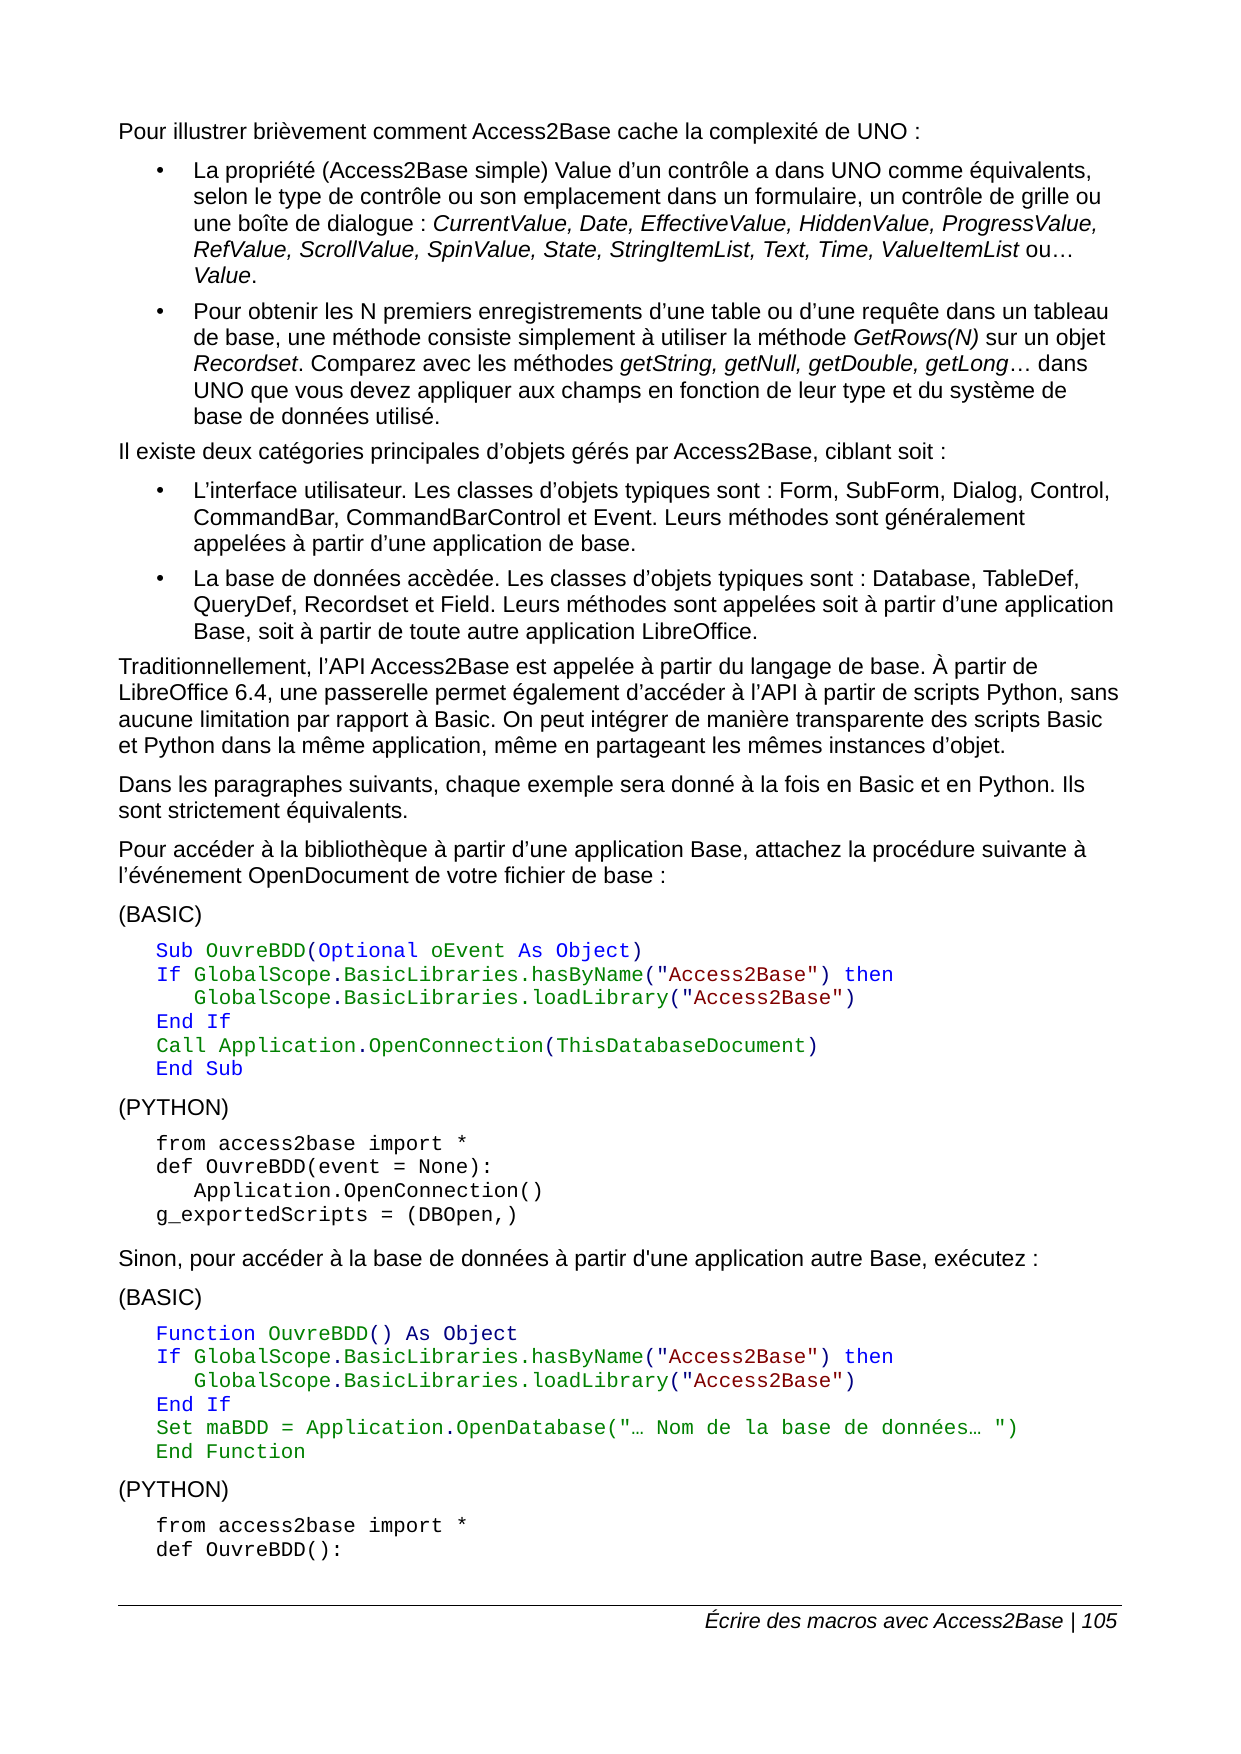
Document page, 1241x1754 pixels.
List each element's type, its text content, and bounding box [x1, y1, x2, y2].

text GlobalScope.BasicLibraries.loadLibrary("Access2Base") [156, 987, 1122, 1011]
text End Sub [156, 1058, 1122, 1082]
text (PYTHON) [118, 1094, 1122, 1120]
text (BASIC) [118, 901, 1122, 928]
text If GlobalScope.BasicLibraries.hasByName("Access2Base") then [156, 1346, 1122, 1370]
text def OuvreBDD(): [156, 1539, 1122, 1562]
text End If [156, 1011, 1122, 1035]
list Pour obtenir les N premiers enregistrements d’une table ou d’une requête dans un tableau de base, une méthode consiste simplement à utiliser la méthode GetRows(N) sur un objet Recordset. Comparez avec les méthodes getString, getNull, getDouble, getLong… dans UNO que vous devez appliquer aux champs en fonction de leur type et du système de base de données utilisé. [156, 298, 1122, 429]
text Application.OpenConnection() [156, 1180, 1122, 1203]
text Call Application.OpenConnection(ThisDatabaseDocument) [156, 1035, 1122, 1058]
list Pour illustrer brièvement comment Access2Base cache la complexité de UNO : [118, 118, 1122, 144]
text Sub OuvreBDD(Optional oEvent As Object) [156, 940, 1122, 964]
list La propriété (Access2Base simple) Value d’un contrôle a dans UNO comme équivalents, selon le type de contrôle ou son emplacement dans un formulaire, un contrôle de grille ou une boîte de dialogue : CurrentValue, Date, EffectiveValue, HiddenValue, ProgressValue, RefValue, ScrollValue, SpinValue, State, StringItemList, Text, Time, ValueItemList ou… Value. [156, 157, 1122, 289]
text If GlobalScope.BasicLibraries.hasByName("Access2Base") then [156, 964, 1122, 987]
text Set maBDD = Application.OpenDatabase("… Nom de la base de données… ") [156, 1417, 1122, 1441]
text Function OuvreBDD() As Object [156, 1323, 1122, 1346]
text Dans les paragraphes suivants, chaque exemple sera donné à la fois en Basic et en Python. Ils sont strictement équivalents. [118, 771, 1122, 823]
text (PYTHON) [118, 1476, 1122, 1503]
text def OuvreBDD(event = None): [156, 1156, 1122, 1180]
list L’interface utilisateur. Les classes d’objets typiques sont : Form, SubForm, Dialog, Control, CommandBar, CommandBarControl et Event. Leurs méthodes sont généralement appelées à partir d’une application de base. [156, 477, 1122, 556]
text g_exportedScripts = (DBOpen,) [156, 1203, 1122, 1227]
text Traditionnellement, l’API Access2Base est appelée à partir du langage de base. À partir de LibreOffice 6.4, une passerelle permet également d’accéder à l’API à partir de scripts Python, sans aucune limitation par rapport à Basic. On peut intégrer de manière transparente des scripts Basic et Python dans la même application, même en partageant les mêmes instances d’objet. [118, 653, 1122, 758]
text Pour accéder à la bibliothèque à partir d’une application Base, attachez la procédure suivante à l’événement OpenDocument de votre fichier de base : [118, 836, 1122, 889]
text (BASIC) [118, 1284, 1122, 1310]
list Sinon, pour accéder à la base de données à partir d'une application autre Base, exécutez : [118, 1245, 1122, 1271]
text End Function [156, 1441, 1122, 1464]
text End If [156, 1393, 1122, 1417]
text GlobalScope.BasicLibraries.loadLibrary("Access2Base") [156, 1370, 1122, 1393]
text from access2base import * [156, 1515, 1122, 1539]
text from access2base import * [156, 1133, 1122, 1156]
list La base de données accèdée. Les classes d’objets typiques sont : Database, TableDef, QueryDef, Recordset et Field. Leurs méthodes sont appelées soit à partir d’une application Base, soit à partir de toute autre application LibreOffice. [156, 565, 1122, 644]
list Il existe deux catégories principales d’objets gérés par Access2Base, ciblant soit : [118, 438, 1122, 464]
